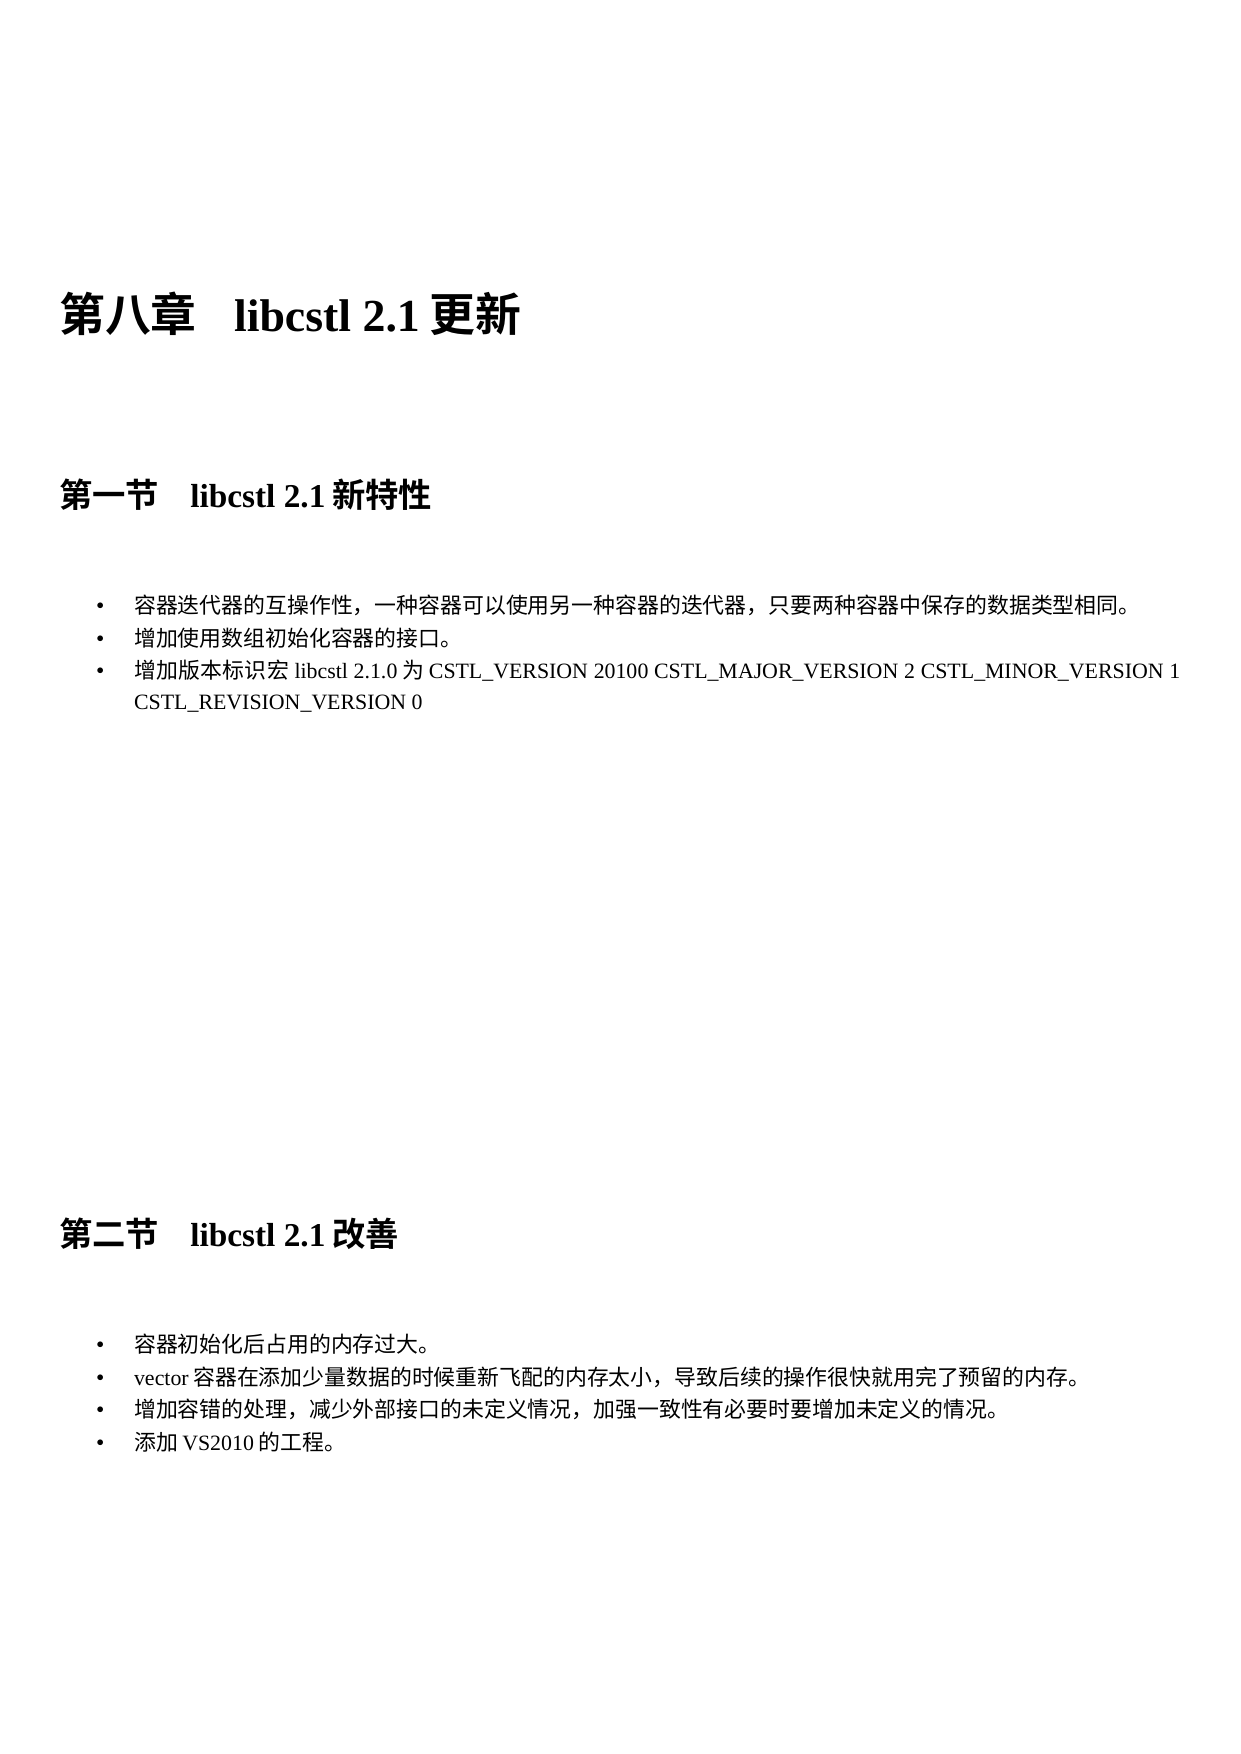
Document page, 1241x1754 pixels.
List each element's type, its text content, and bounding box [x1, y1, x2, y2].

list vector容器在添加少量数据的时候重新飞配的内存太小，导致后续的操作很快就用完了预留的内存。 [96, 1359, 1181, 1392]
list 增加使用数组初始化容器的接口。 [96, 620, 1181, 653]
list 增加容错的处理，减少外部接口的未定义情况，加强一致性有必要时要增加未定义的情况。 [96, 1392, 1181, 1424]
subtitle libcstl 2.1更新 [59, 262, 1181, 360]
list 增加版本标识宏libcstl 2.1.0为CSTL_VERSION 20100 CSTL_MAJOR_VERSION 2 CSTL_MINOR_VERSION 1 CSTL_REVISION_VERSION 0 [96, 653, 1181, 718]
subtitle libcstl 2.1改善 [59, 1200, 1181, 1265]
list 容器初始化后占用的内存过大。 [96, 1327, 1181, 1359]
list 添加VS2010的工程。 [96, 1424, 1181, 1457]
list 容器迭代器的互操作性，一种容器可以使用另一种容器的迭代器，只要两种容器中保存的数据类型相同。 [96, 588, 1181, 620]
subtitle libcstl 2.1新特性 [59, 461, 1181, 526]
